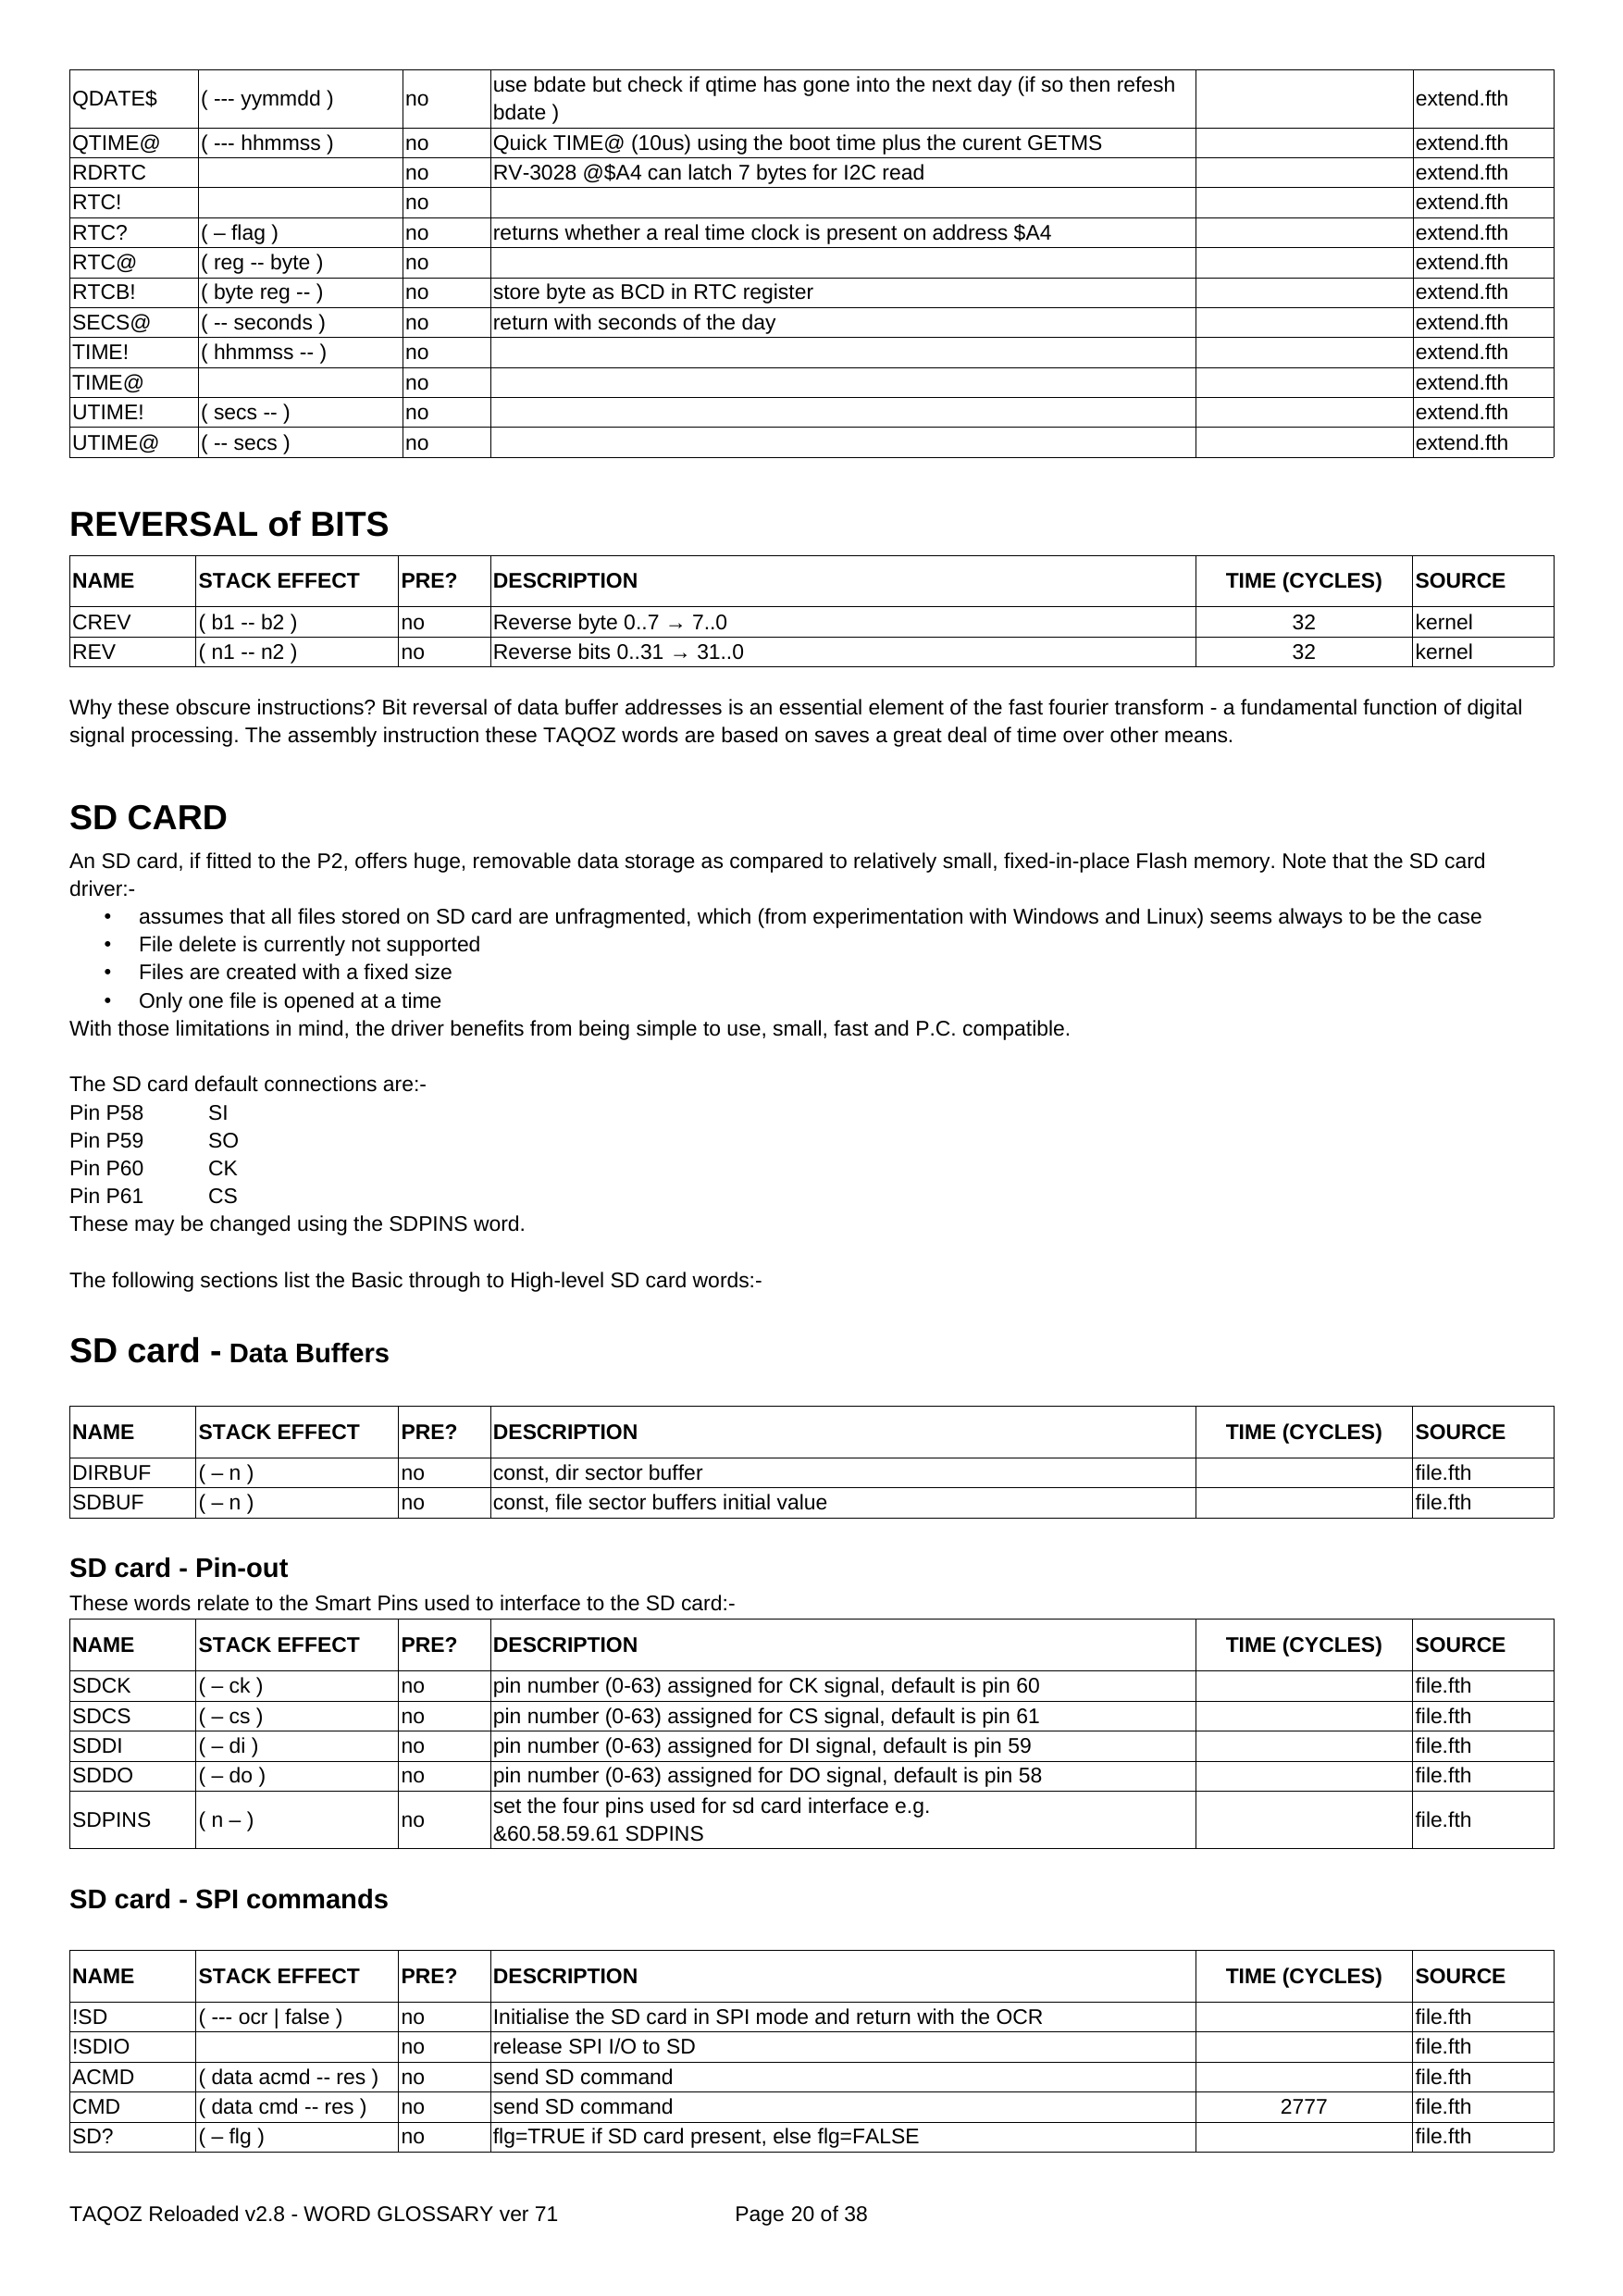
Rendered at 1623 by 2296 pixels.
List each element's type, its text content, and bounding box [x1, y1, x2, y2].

text With those limitations in mind, the driver benefits from being simple to use, small, fast and P.C. compatible. [69, 1016, 1554, 1040]
table_cell ( – do ) [196, 1762, 398, 1791]
table_cell file.fth [1413, 2123, 1554, 2152]
table_cell ( – n ) [196, 1488, 398, 1518]
table_cell ( --- hhmmss ) [199, 129, 403, 157]
table_cell RTC! [70, 188, 198, 217]
table_cell extend.fth [1414, 338, 1554, 367]
table_cell file.fth [1413, 2032, 1554, 2062]
table_cell ( --- yymmdd ) [199, 70, 403, 127]
table_cell no [399, 2123, 490, 2152]
table_cell extend.fth [1414, 129, 1554, 157]
table_cell returns whether a real time clock is present on address $A4 [491, 218, 1196, 247]
table_cell ( byte reg -- ) [199, 279, 403, 307]
table_cell RTC? [70, 218, 198, 247]
table_cell TIME@ [70, 368, 198, 397]
table_cell ( b1 -- b2 ) [196, 607, 398, 637]
table_cell no [403, 129, 490, 157]
text The following sections list the Basic through to High-level SD card words:- [69, 1268, 1554, 1292]
table_cell no [399, 638, 490, 666]
table_cell !SDIO [70, 2032, 195, 2062]
table_cell file.fth [1413, 1702, 1554, 1731]
table_cell RDRTC [70, 158, 198, 187]
table_cell file.fth [1413, 2003, 1554, 2031]
table_header NAME [70, 1951, 195, 2002]
text These may be changed using the SDPINS word. [69, 1211, 1554, 1236]
table_cell [1196, 1702, 1412, 1731]
table_header NAME [70, 1407, 195, 1458]
text These words relate to the Smart Pins used to interface to the SD card:- [69, 1591, 1554, 1616]
table_cell SD? [70, 2123, 195, 2152]
table_cell SDDI [70, 1731, 195, 1760]
table_cell [1196, 1731, 1412, 1760]
table_cell no [399, 1671, 490, 1701]
table_cell [491, 188, 1196, 217]
table_cell send SD command [491, 2063, 1196, 2091]
text The SD card default connections are:- [69, 1072, 1554, 1096]
table_header TIME (CYCLES) [1196, 1951, 1412, 2002]
table_cell [1196, 188, 1413, 217]
table_cell [491, 428, 1196, 457]
table_header SOURCE [1413, 1620, 1554, 1670]
table_cell no [403, 188, 490, 217]
table_cell kernel [1413, 638, 1554, 666]
table_header DESCRIPTION [491, 1407, 1196, 1458]
table_cell extend.fth [1414, 248, 1554, 277]
table_cell 32 [1196, 607, 1412, 637]
table_cell set the four pins used for sd card interface e.g. &60.58.59.61 SDPINS [491, 1792, 1196, 1848]
table_cell [1196, 428, 1413, 457]
table_header TIME (CYCLES) [1196, 1407, 1412, 1458]
table_cell return with seconds of the day [491, 308, 1196, 337]
table_cell [1196, 279, 1413, 307]
table_header STACK EFFECT [196, 1407, 398, 1458]
table_header STACK EFFECT [196, 1951, 398, 2002]
table_cell no [403, 70, 490, 127]
table_cell pin number (0-63) assigned for DO signal, default is pin 58 [491, 1762, 1196, 1791]
table_cell pin number (0-63) assigned for DI signal, default is pin 59 [491, 1731, 1196, 1760]
table_header SOURCE [1413, 556, 1554, 606]
table_cell RV-3028 @$A4 can latch 7 bytes for I2C read [491, 158, 1196, 187]
text Why these obscure instructions? Bit reversal of data buffer addresses is an essential element of the fast fourier transform - a fundamental function of digital signal processing. The assembly instruction these TAQOZ words are based on saves a great deal of time over other means. [69, 695, 1554, 747]
table_cell send SD command [491, 2092, 1196, 2121]
table_cell extend.fth [1414, 368, 1554, 397]
text An SD card, if fitted to the P2, offers huge, removable data storage as compared to relatively small, fixed-in-place Flash memory. Note that the SD card driver:- [69, 849, 1554, 900]
table_cell no [399, 1458, 490, 1487]
table_cell no [399, 1792, 490, 1848]
table_cell TIME! [70, 338, 198, 367]
table_cell !SD [70, 2003, 195, 2031]
table_header DESCRIPTION [491, 1951, 1196, 2002]
table_cell [1196, 2032, 1412, 2062]
table_cell [491, 338, 1196, 367]
table_cell ( reg -- byte ) [199, 248, 403, 277]
table_cell ( – di ) [196, 1731, 398, 1760]
table_cell file.fth [1413, 1792, 1554, 1848]
table_header STACK EFFECT [196, 556, 398, 606]
table_header PRE? [399, 556, 490, 606]
table_cell no [399, 607, 490, 637]
table_header TIME (CYCLES) [1196, 556, 1412, 606]
table_cell [1196, 70, 1413, 127]
subtitle REVERSAL of BITS [69, 503, 1554, 543]
table_cell file.fth [1413, 1762, 1554, 1791]
table_cell no [403, 158, 490, 187]
table_cell no [403, 398, 490, 427]
table_header STACK EFFECT [196, 1620, 398, 1670]
table_cell [1196, 398, 1413, 427]
table_cell store byte as BCD in RTC register [491, 279, 1196, 307]
table_cell ( – cs ) [196, 1702, 398, 1731]
table_cell ( – flg ) [196, 2123, 398, 2152]
table_cell Reverse bits 0..31 → 31..0 [491, 638, 1196, 666]
table_cell ( secs -- ) [199, 398, 403, 427]
table_cell [1196, 308, 1413, 337]
table_header PRE? [399, 1407, 490, 1458]
subtitle SD card - Pin-out [69, 1552, 1554, 1583]
table_header NAME [70, 1620, 195, 1670]
table_cell ( – n ) [196, 1458, 398, 1487]
table_cell ( --- ocr | false ) [196, 2003, 398, 2031]
table_cell [1196, 1792, 1412, 1848]
table_cell file.fth [1413, 1488, 1554, 1518]
list File delete is currently not supported [104, 932, 1554, 956]
table_header NAME [70, 556, 195, 606]
table_cell no [403, 279, 490, 307]
table_cell [1196, 218, 1413, 247]
table_cell extend.fth [1414, 398, 1554, 427]
table_cell [1196, 368, 1413, 397]
table_cell SDCS [70, 1702, 195, 1731]
table_cell ACMD [70, 2063, 195, 2091]
table_cell UTIME! [70, 398, 198, 427]
table_cell CMD [70, 2092, 195, 2121]
subtitle SD CARD [69, 797, 1554, 837]
table_cell const, dir sector buffer [491, 1458, 1196, 1487]
table_cell [199, 368, 403, 397]
table_cell QDATE$ [70, 70, 198, 127]
table_cell QTIME@ [70, 129, 198, 157]
table_cell no [403, 338, 490, 367]
table_cell ( hhmmss -- ) [199, 338, 403, 367]
table_cell no [399, 1488, 490, 1518]
table_header PRE? [399, 1951, 490, 2002]
subtitle SD card - SPI commands [69, 1883, 1554, 1914]
table_cell no [399, 1731, 490, 1760]
table_cell extend.fth [1414, 308, 1554, 337]
table_cell [1196, 1762, 1412, 1791]
table_cell [196, 2032, 398, 2062]
table_cell [1196, 1458, 1412, 1487]
table_header DESCRIPTION [491, 1620, 1196, 1670]
table_cell RTC@ [70, 248, 198, 277]
subtitle SD card - Data Buffers [69, 1330, 1554, 1371]
table_cell ( – ck ) [196, 1671, 398, 1701]
table_cell [491, 248, 1196, 277]
table_cell ( data acmd -- res ) [196, 2063, 398, 2091]
table_cell ( -- seconds ) [199, 308, 403, 337]
table_cell file.fth [1413, 1458, 1554, 1487]
table_cell extend.fth [1414, 428, 1554, 457]
table_cell RTCB! [70, 279, 198, 307]
table_cell SDDO [70, 1762, 195, 1791]
table_cell flg=TRUE if SD card present, else flg=FALSE [491, 2123, 1196, 2152]
table_header TIME (CYCLES) [1196, 1620, 1412, 1670]
table_cell ( – flag ) [199, 218, 403, 247]
table_cell SDBUF [70, 1488, 195, 1518]
table_cell DIRBUF [70, 1458, 195, 1487]
table_cell file.fth [1413, 2092, 1554, 2121]
table_cell no [403, 428, 490, 457]
table_cell extend.fth [1414, 188, 1554, 217]
table_cell ( -- secs ) [199, 428, 403, 457]
table_cell [491, 368, 1196, 397]
table_header SOURCE [1413, 1407, 1554, 1458]
table_cell use bdate but check if qtime has gone into the next day (if so then refesh bdate ) [491, 70, 1196, 127]
table_cell SDPINS [70, 1792, 195, 1848]
table_cell Initialise the SD card in SPI mode and return with the OCR [491, 2003, 1196, 2031]
table_cell [1196, 2003, 1412, 2031]
table_cell no [399, 1702, 490, 1731]
table_cell extend.fth [1414, 279, 1554, 307]
table_cell no [399, 2003, 490, 2031]
table_cell pin number (0-63) assigned for CK signal, default is pin 60 [491, 1671, 1196, 1701]
table_cell UTIME@ [70, 428, 198, 457]
table_header PRE? [399, 1620, 490, 1670]
text Pin P60 CK [69, 1156, 1554, 1180]
list Only one file is opened at a time [104, 988, 1554, 1012]
table_cell [491, 398, 1196, 427]
table_cell [1196, 1488, 1412, 1518]
table_cell [1196, 248, 1413, 277]
table_cell release SPI I/O to SD [491, 2032, 1196, 2062]
table_cell no [399, 1762, 490, 1791]
table_cell no [403, 248, 490, 277]
table_cell CREV [70, 607, 195, 637]
table_cell [199, 158, 403, 187]
table_cell extend.fth [1414, 218, 1554, 247]
table_cell SDCK [70, 1671, 195, 1701]
table_cell [1196, 2063, 1412, 2091]
table_cell no [403, 368, 490, 397]
table_cell 2777 [1196, 2092, 1412, 2121]
table_cell 32 [1196, 638, 1412, 666]
table_cell [1196, 2123, 1412, 2152]
table_cell [199, 188, 403, 217]
text Pin P58 SI [69, 1099, 1554, 1124]
table_cell no [403, 218, 490, 247]
list assumes that all files stored on SD card are unfragmented, which (from experimentation with Windows and Linux) seems always to be the case [104, 904, 1554, 928]
table_cell kernel [1413, 607, 1554, 637]
table_cell Reverse byte 0..7 → 7..0 [491, 607, 1196, 637]
table_cell ( data cmd -- res ) [196, 2092, 398, 2121]
table_cell [1196, 158, 1413, 187]
table_cell no [399, 2032, 490, 2062]
table_cell REV [70, 638, 195, 666]
table_header SOURCE [1413, 1951, 1554, 2002]
table_cell file.fth [1413, 1731, 1554, 1760]
table_cell file.fth [1413, 2063, 1554, 2091]
table_cell [1196, 1671, 1412, 1701]
table_header DESCRIPTION [491, 556, 1196, 606]
table_cell ( n – ) [196, 1792, 398, 1848]
table_cell pin number (0-63) assigned for CS signal, default is pin 61 [491, 1702, 1196, 1731]
table_cell file.fth [1413, 1671, 1554, 1701]
table_cell no [399, 2063, 490, 2091]
table_cell extend.fth [1414, 158, 1554, 187]
text Pin P61 CS [69, 1184, 1554, 1208]
table_cell [1196, 129, 1413, 157]
table_cell [1196, 338, 1413, 367]
list Files are created with a fixed size [104, 960, 1554, 985]
table_cell no [403, 308, 490, 337]
table_cell SECS@ [70, 308, 198, 337]
table_cell const, file sector buffers initial value [491, 1488, 1196, 1518]
table_cell no [399, 2092, 490, 2121]
text Pin P59 SO [69, 1128, 1554, 1152]
table_cell Quick TIME@ (10us) using the boot time plus the curent GETMS [491, 129, 1196, 157]
table_cell extend.fth [1414, 70, 1554, 127]
table_cell ( n1 -- n2 ) [196, 638, 398, 666]
